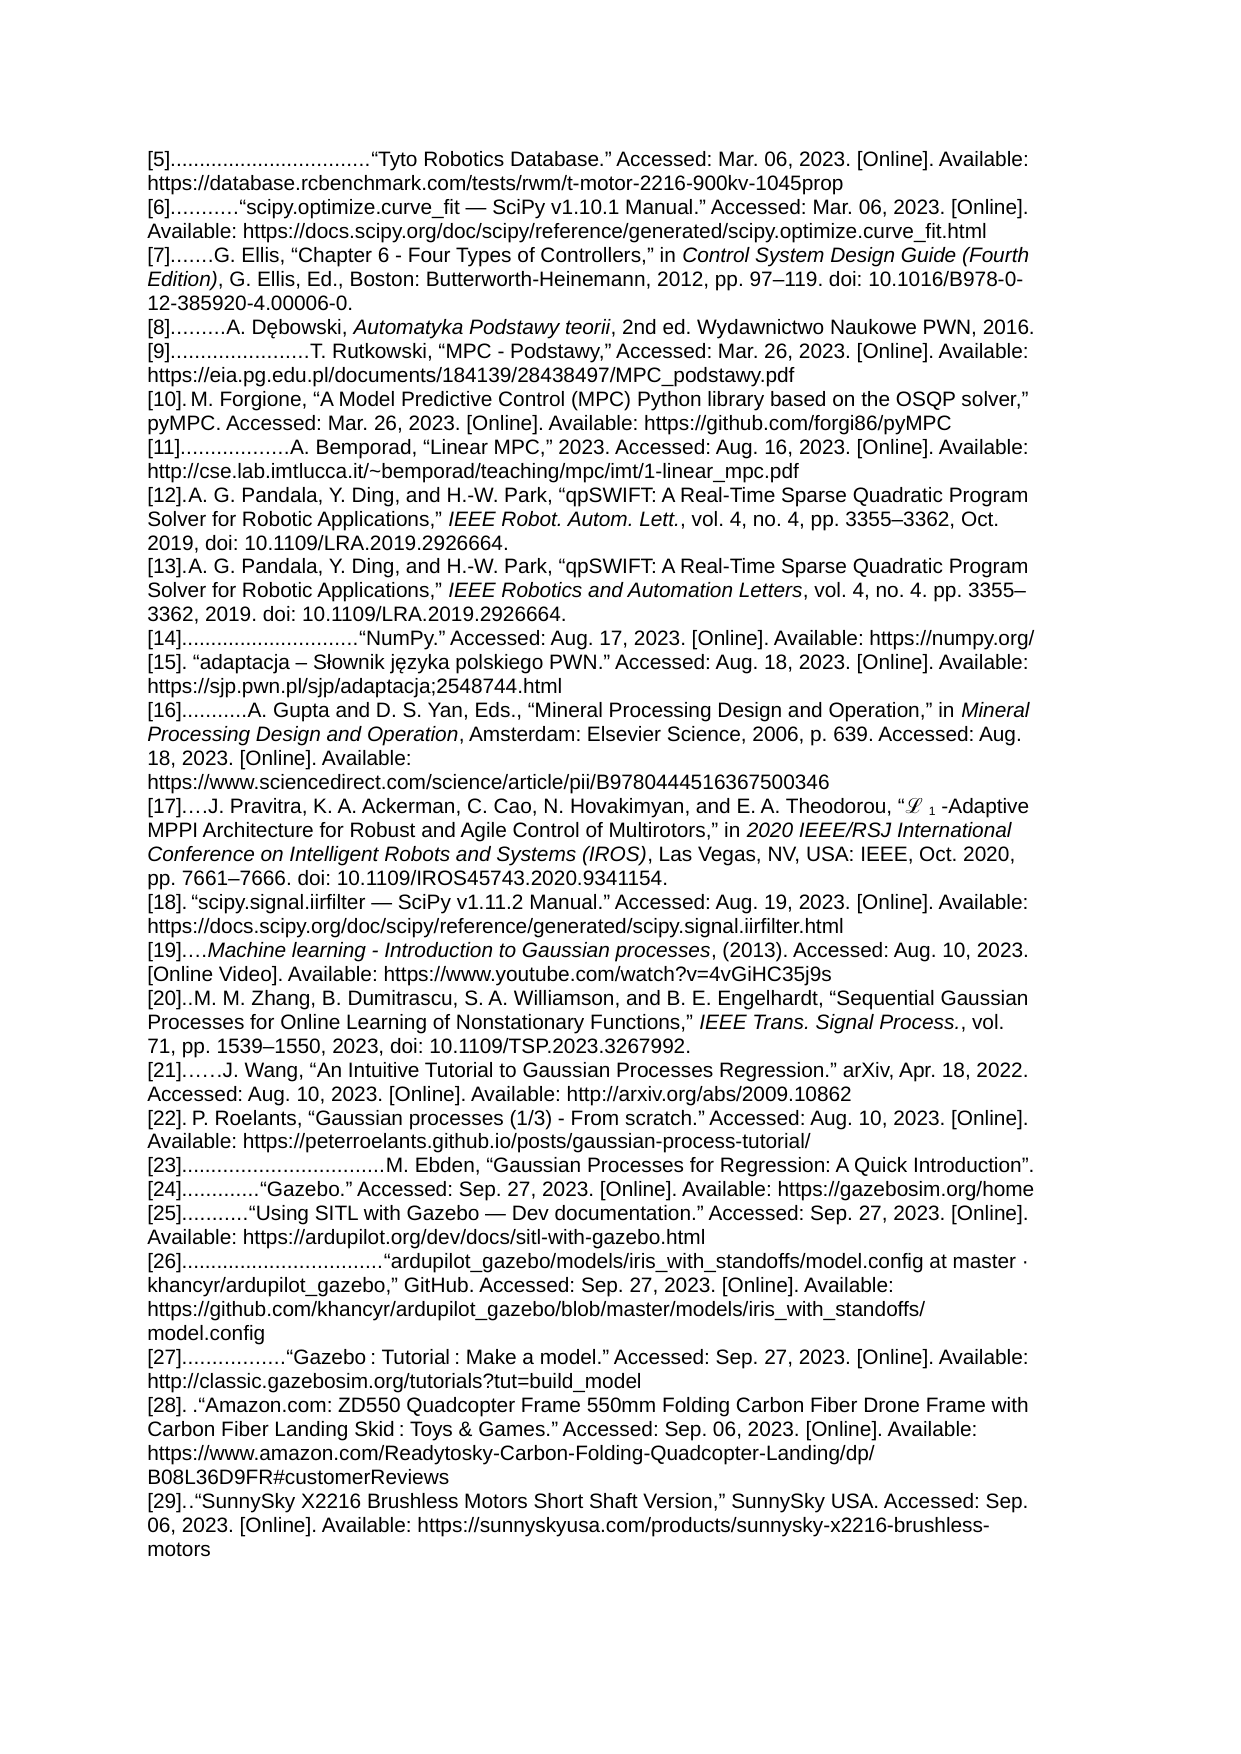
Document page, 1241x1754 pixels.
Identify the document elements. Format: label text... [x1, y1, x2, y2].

text [26] “ardupilot_gazebo/models/iris_with_standoffs/model.config at master · khancyr/ardupilot_gazebo,” GitHub. Accessed: Sep. 27, 2023. [Online]. Available: https://github.com/khancyr/ardupilot_gazebo/blob/master/models/iris_with_standoffs/model.config [147, 1249, 1035, 1345]
text [19] Machine learning - Introduction to Gaussian processes, (2013). Accessed: Aug. 10, 2023. [Online Video]. Available: https://www.youtube.com/watch?v=4vGiHC35j9s [147, 938, 1035, 986]
text [8] A. Dębowski, Automatyka Podstawy teorii, 2nd ed. Wydawnictwo Naukowe PWN, 2016. [147, 315, 1035, 339]
text [14] “NumPy.” Accessed: Aug. 17, 2023. [Online]. Available: https://numpy.org/ [147, 626, 1035, 650]
text [5] “Tyto Robotics Database.” Accessed: Mar. 06, 2023. [Online]. Available: https://database.rcbenchmark.com/tests/rwm/t-motor-2216-900kv-1045prop [147, 147, 1035, 195]
text [25] “Using SITL with Gazebo — Dev documentation.” Accessed: Sep. 27, 2023. [Online]. Available: https://ardupilot.org/dev/docs/sitl-with-gazebo.html [147, 1201, 1035, 1249]
text [13] A. G. Pandala, Y. Ding, and H.-W. Park, “qpSWIFT: A Real-Time Sparse Quadratic Program Solver for Robotic Applications,” IEEE Robotics and Automation Letters, vol. 4, no. 4. pp. 3355–3362, 2019. doi: 10.1109/LRA.2019.2926664. [147, 554, 1035, 626]
text [24] “Gazebo.” Accessed: Sep. 27, 2023. [Online]. Available: https://gazebosim.org/home [147, 1177, 1035, 1201]
text [28] “Amazon.com: ZD550 Quadcopter Frame 550mm Folding Carbon Fiber Drone Frame with Carbon Fiber Landing Skid : Toys & Games.” Accessed: Sep. 06, 2023. [Online]. Available: https://www.amazon.com/Readytosky-Carbon-Folding-Quadcopter-Landing/dp/B08L36D9FR#customerReviews [147, 1393, 1035, 1489]
text [29] “SunnySky X2216 Brushless Motors Short Shaft Version,” SunnySky USA. Accessed: Sep. 06, 2023. [Online]. Available: https://sunnyskyusa.com/products/sunnysky-x2216-brushless-motors [147, 1489, 1035, 1561]
text [23] M. Ebden, “Gaussian Processes for Regression: A Quick Introduction”. [147, 1153, 1035, 1177]
text [11] A. Bemporad, “Linear MPC,” 2023. Accessed: Aug. 16, 2023. [Online]. Available: http://cse.lab.imtlucca.it/~bemporad/teaching/mpc/imt/1-linear_mpc.pdf [147, 434, 1035, 482]
text [16] A. Gupta and D. S. Yan, Eds., “Mineral Processing Design and Operation,” in Mineral Processing Design and Operation, Amsterdam: Elsevier Science, 2006, p. 639. Accessed: Aug. 18, 2023. [Online]. Available: https://www.sciencedirect.com/science/article/pii/B9780444516367500346 [147, 698, 1035, 794]
text [12] A. G. Pandala, Y. Ding, and H.-W. Park, “qpSWIFT: A Real-Time Sparse Quadratic Program Solver for Robotic Applications,” IEEE Robot. Autom. Lett., vol. 4, no. 4, pp. 3355–3362, Oct. 2019, doi: 10.1109/LRA.2019.2926664. [147, 482, 1035, 554]
text [9] T. Rutkowski, “MPC - Podstawy,” Accessed: Mar. 26, 2023. [Online]. Available: https://eia.pg.edu.pl/documents/184139/28438497/MPC_podstawy.pdf [147, 339, 1035, 387]
text [22] P. Roelants, “Gaussian processes (1/3) - From scratch.” Accessed: Aug. 10, 2023. [Online]. Available: https://peterroelants.github.io/posts/gaussian-process-tutorial/ [147, 1105, 1035, 1153]
text [10] M. Forgione, “A Model Predictive Control (MPC) Python library based on the OSQP solver,” pyMPC. Accessed: Mar. 26, 2023. [Online]. Available: https://github.com/forgi86/pyMPC [147, 387, 1035, 434]
text [15] “adaptacja – Słownik języka polskiego PWN.” Accessed: Aug. 18, 2023. [Online]. Available: https://sjp.pwn.pl/sjp/adaptacja;2548744.html [147, 650, 1035, 698]
text [6] “scipy.optimize.curve_fit — SciPy v1.10.1 Manual.” Accessed: Mar. 06, 2023. [Online]. Available: https://docs.scipy.org/doc/scipy/reference/generated/scipy.optimize.curve_fit.html [147, 195, 1035, 243]
text [20] M. M. Zhang, B. Dumitrascu, S. A. Williamson, and B. E. Engelhardt, “Sequential Gaussian Processes for Online Learning of Nonstationary Functions,” IEEE Trans. Signal Process., vol. 71, pp. 1539–1550, 2023, doi: 10.1109/TSP.2023.3267992. [147, 986, 1035, 1057]
text [21] J. Wang, “An Intuitive Tutorial to Gaussian Processes Regression.” arXiv, Apr. 18, 2022. Accessed: Aug. 10, 2023. [Online]. Available: http://arxiv.org/abs/2009.10862 [147, 1057, 1035, 1105]
text [17] J. Pravitra, K. A. Ackerman, C. Cao, N. Hovakimyan, and E. A. Theodorou, “ℒ 1 -Adaptive MPPI Architecture for Robust and Agile Control of Multirotors,” in 2020 IEEE/RSJ International Conference on Intelligent Robots and Systems (IROS), Las Vegas, NV, USA: IEEE, Oct. 2020, pp. 7661–7666. doi: 10.1109/IROS45743.2020.9341154. [147, 794, 1035, 890]
text [7] G. Ellis, “Chapter 6 - Four Types of Controllers,” in Control System Design Guide (Fourth Edition), G. Ellis, Ed., Boston: Butterworth-Heinemann, 2012, pp. 97–119. doi: 10.1016/B978-0-12-385920-4.00006-0. [147, 243, 1035, 315]
text [27] “Gazebo : Tutorial : Make a model.” Accessed: Sep. 27, 2023. [Online]. Available: http://classic.gazebosim.org/tutorials?tut=build_model [147, 1345, 1035, 1393]
text [18] “scipy.signal.iirfilter — SciPy v1.11.2 Manual.” Accessed: Aug. 19, 2023. [Online]. Available: https://docs.scipy.org/doc/scipy/reference/generated/scipy.signal.iirfilter.html [147, 890, 1035, 938]
